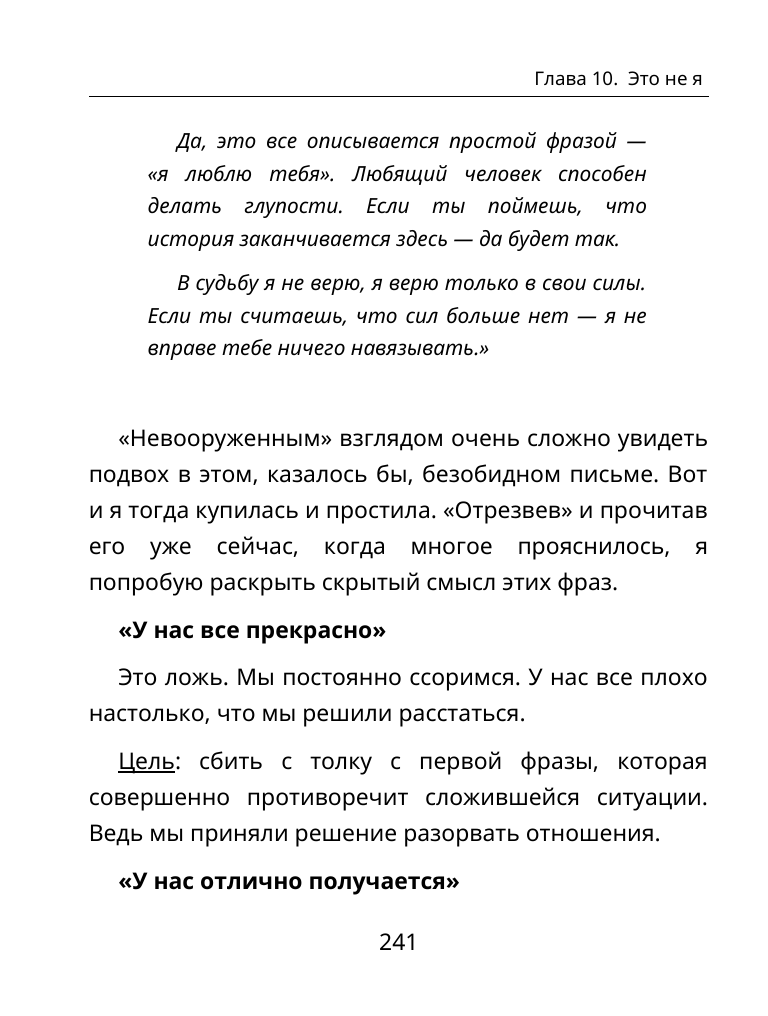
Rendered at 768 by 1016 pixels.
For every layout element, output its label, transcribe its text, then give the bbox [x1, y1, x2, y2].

text «У нас все прекрасно» [88, 614, 709, 645]
text Цель: сбить с толку с первой фразы, которая совершенно противоречит сложившейся ситуации. Ведь мы приняли решение разорвать отношения. [88, 745, 709, 848]
text Это ложь. Мы постоянно ссоримся. У нас все плохо настолько, что мы решили расстаться. [88, 661, 709, 728]
text Да, это все описывается простой фразой — «я люблю тебя». Любящий человек способен делать глупости. Если ты поймешь, что история заканчивается здесь — да будет так. [147, 126, 650, 252]
text «Невооруженным» взглядом очень сложно увидеть подвох в этом, казалось бы, безобидном письме. Вот и я тогда купилась и простила. «Отрезвев» и прочитав его уже сейчас, когда многое прояснилось, я попробую раскрыть скрытый смысл этих фраз. [88, 422, 709, 597]
text «У нас отлично получается» [88, 864, 709, 896]
text В судьбу я не верю, я верю только в свои силы. Если ты считаешь, что сил больше нет — я не вправе тебе ничего навязывать.» [147, 268, 650, 362]
